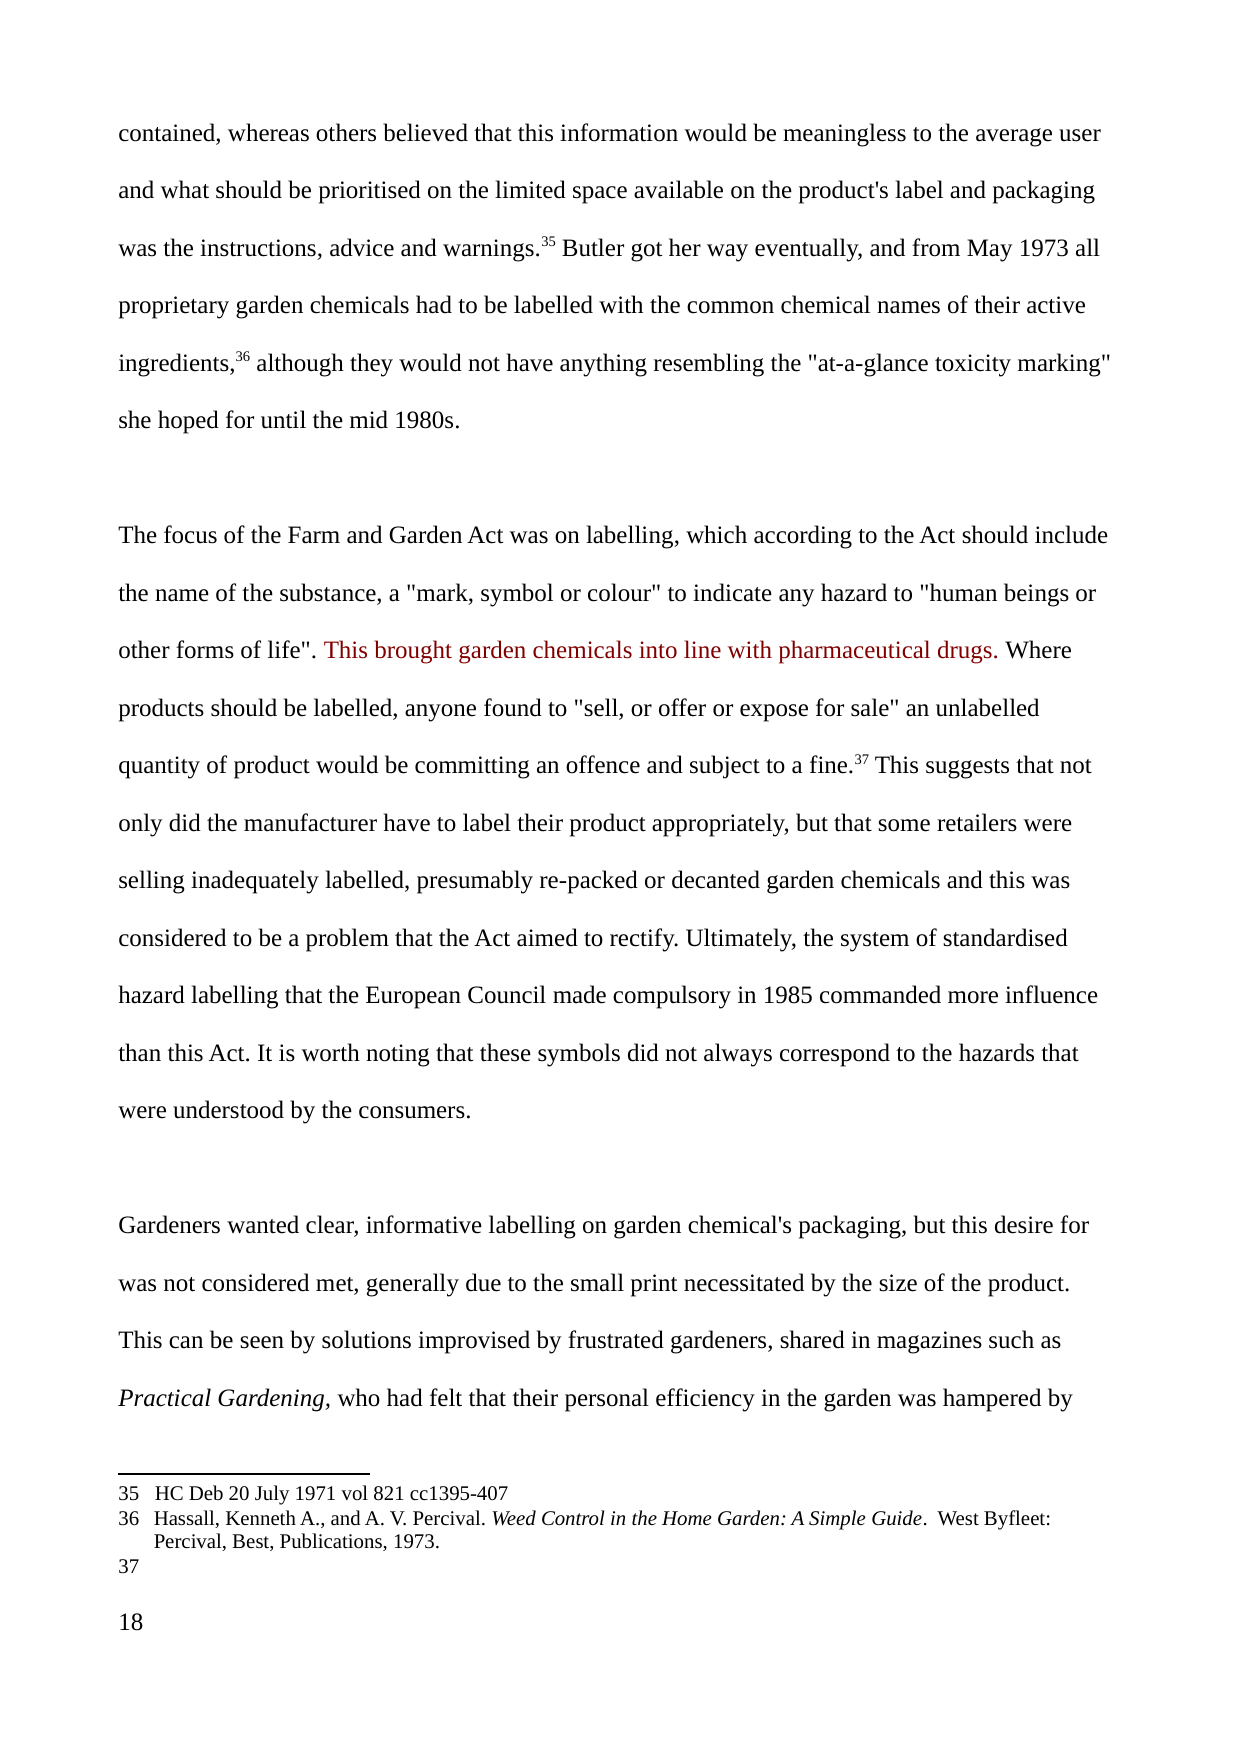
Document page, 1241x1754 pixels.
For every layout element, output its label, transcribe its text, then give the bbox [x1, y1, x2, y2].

text HC Deb 20 July 1971 vol 821 cc1395-407 [118, 1479, 1122, 1505]
text The focus of the Farm and Garden Act was on labelling, which according to the Act should include the name of the substance, a "mark, symbol or colour" to indicate any hazard to "human beings or other forms of life". This brought garden chemicals into line with pharmaceutical drugs. Where products should be labelled, anyone found to "sell, or offer or expose for sale" an unlabelled quantity of product would be committing an offence and subject to a fine. This suggests that not only did the manufacturer have to label their product appropriately, but that some retailers were selling inadequately labelled, presumably re-packed or decanted garden chemicals and this was considered to be a problem that the Act aimed to rectify. Ultimately, the system of standardised hazard labelling that the European Council made compulsory in 1985 commanded more influence than this Act. It is worth noting that these symbols did not always correspond to the hazards that were understood by the consumers. [118, 521, 1122, 1124]
text Gardeners wanted clear, informative labelling on garden chemical's packaging, but this desire for was not considered met, generally due to the small print necessitated by the size of the product. This can be seen by solutions improvised by frustrated gardeners, shared in magazines such as Practical Gardening, who had felt that their personal efficiency in the garden was hampered by [118, 1211, 1122, 1412]
text contained, whereas others believed that this information would be meaningless to the average user and what should be prioritised on the limited space available on the product's label and packaging was the instructions, advice and warnings. Butler got her way eventually, and from May 1973 all proprietary garden chemicals had to be labelled with the common chemical names of their active ingredients, although they would not have anything resembling the "at-a-glance toxicity marking" she hoped for until the mid 1980s. [118, 118, 1122, 434]
text Hassall, Kenneth A., and A. V. Percival. Weed Control in the Home Garden: A Simple Guide. West Byfleet: Percival, Best, Publications, 1973. [118, 1505, 1122, 1553]
